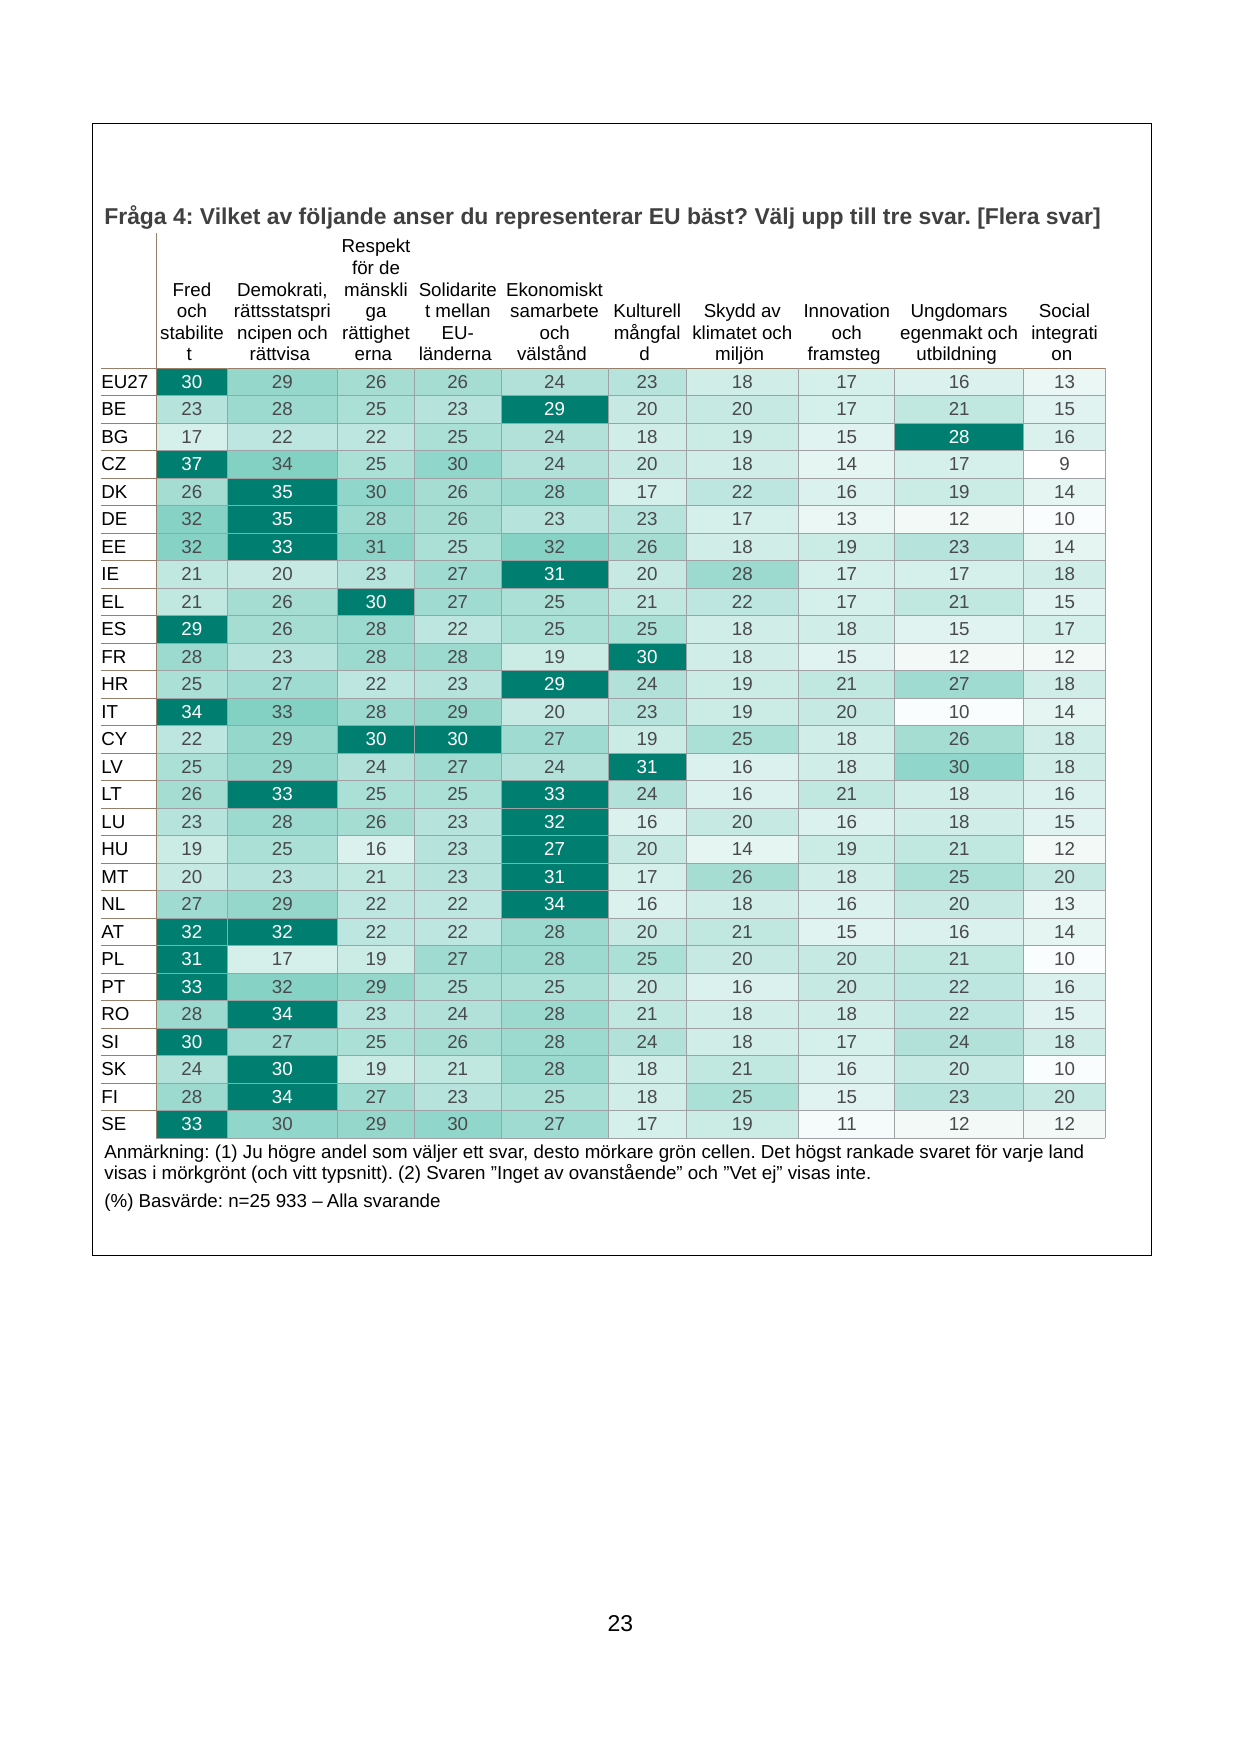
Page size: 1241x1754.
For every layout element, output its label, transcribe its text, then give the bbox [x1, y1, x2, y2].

table_cell 29 [502, 671, 608, 698]
table_cell 29 [415, 699, 501, 725]
table_cell 26 [415, 369, 501, 395]
table_cell 26 [687, 864, 798, 890]
table_cell 19 [338, 1056, 414, 1083]
table_cell 17 [799, 1029, 894, 1055]
table_cell 29 [338, 1111, 414, 1138]
table_cell EE [101, 534, 156, 560]
table_cell 37 [157, 451, 227, 478]
table_cell 23 [228, 644, 337, 670]
table_cell 28 [157, 1084, 227, 1110]
table_cell 20 [609, 919, 686, 945]
table_cell LT [101, 781, 156, 808]
table_cell 30 [895, 754, 1023, 780]
table_cell 31 [338, 534, 414, 560]
table_cell FR [101, 644, 156, 670]
table_cell 31 [157, 946, 227, 973]
table_cell 23 [157, 809, 227, 835]
table_cell 16 [799, 479, 894, 505]
table_cell 10 [1024, 1056, 1105, 1083]
table_cell 28 [228, 396, 337, 423]
table_cell CZ [101, 451, 156, 478]
table_cell 27 [228, 671, 337, 698]
table_cell 19 [895, 479, 1023, 505]
table_cell 23 [415, 836, 501, 863]
table_cell 18 [1024, 1029, 1105, 1055]
table_cell 26 [415, 506, 501, 533]
table_cell 22 [687, 589, 798, 615]
table_cell 22 [895, 974, 1023, 1000]
table_cell 29 [228, 891, 337, 918]
table_cell 22 [338, 671, 414, 698]
table_cell 24 [415, 1001, 501, 1028]
table_cell 28 [502, 1001, 608, 1028]
table_cell 28 [502, 479, 608, 505]
table_cell 27 [415, 946, 501, 973]
table_cell 12 [895, 644, 1023, 670]
table_cell 22 [338, 891, 414, 918]
table_cell 25 [228, 836, 337, 863]
table_cell 26 [228, 589, 337, 615]
table_cell 15 [799, 919, 894, 945]
table_cell 17 [799, 369, 894, 395]
table_cell 19 [687, 671, 798, 698]
table_cell 30 [415, 1111, 501, 1138]
table_cell 28 [502, 946, 608, 973]
table_cell 31 [502, 864, 608, 890]
table_cell [101, 233, 156, 368]
table_cell 18 [687, 1001, 798, 1028]
table_cell 20 [687, 809, 798, 835]
table_cell 12 [1024, 836, 1105, 863]
table_cell 26 [415, 479, 501, 505]
table_cell 27 [502, 726, 608, 753]
table_cell 17 [799, 589, 894, 615]
table_cell 25 [502, 1084, 608, 1110]
table_cell Solidaritet mellan EU-länderna [415, 233, 501, 368]
table_cell 21 [687, 1056, 798, 1083]
table_cell 21 [157, 589, 227, 615]
table_cell 16 [687, 754, 798, 780]
table_cell 14 [1024, 479, 1105, 505]
table_cell 32 [228, 919, 337, 945]
table_cell 32 [228, 974, 337, 1000]
table_cell 27 [502, 836, 608, 863]
table_cell 9 [1024, 451, 1105, 478]
table_cell 30 [415, 726, 501, 753]
table_cell 21 [895, 946, 1023, 973]
table_cell 19 [687, 424, 798, 450]
table_cell 32 [157, 506, 227, 533]
table_cell 25 [609, 616, 686, 643]
table_cell 25 [338, 781, 414, 808]
table_cell DE [101, 506, 156, 533]
table_cell 30 [338, 479, 414, 505]
table_cell 25 [338, 1029, 414, 1055]
table_cell 27 [415, 561, 501, 588]
table_cell 18 [687, 534, 798, 560]
table_cell 27 [157, 891, 227, 918]
table_cell 23 [338, 561, 414, 588]
table_cell 20 [799, 974, 894, 1000]
table_cell 28 [338, 616, 414, 643]
table_cell 23 [609, 506, 686, 533]
table_cell 30 [609, 644, 686, 670]
table_cell Innovation och framsteg [799, 233, 894, 368]
table_cell 22 [338, 919, 414, 945]
table_cell PL [101, 946, 156, 973]
table_cell 23 [502, 506, 608, 533]
table_cell 19 [609, 726, 686, 753]
table_cell 15 [1024, 809, 1105, 835]
table_cell 30 [415, 451, 501, 478]
table_cell 20 [799, 946, 894, 973]
table_cell LU [101, 809, 156, 835]
table_cell BG [101, 424, 156, 450]
table_cell 23 [415, 809, 501, 835]
table_cell 34 [228, 451, 337, 478]
table_cell 27 [228, 1029, 337, 1055]
table_cell 17 [157, 424, 227, 450]
table_cell 20 [502, 699, 608, 725]
table_cell 26 [609, 534, 686, 560]
table_cell 26 [338, 809, 414, 835]
table_cell SI [101, 1029, 156, 1055]
table_cell 24 [609, 671, 686, 698]
table_cell 22 [228, 424, 337, 450]
table_cell 20 [1024, 1084, 1105, 1110]
table_cell 25 [415, 424, 501, 450]
table_cell 28 [157, 1001, 227, 1028]
table_cell 21 [799, 671, 894, 698]
table_cell Demokrati, rättsstatsprincipen och rättvisa [227, 233, 337, 368]
table_cell 12 [895, 506, 1023, 533]
table_cell 29 [228, 726, 337, 753]
table_cell 25 [687, 726, 798, 753]
table_cell Fred och stabilitet [157, 233, 227, 368]
table_cell 27 [502, 1111, 608, 1138]
table_cell 30 [157, 1029, 227, 1055]
table_cell 18 [1024, 726, 1105, 753]
table_cell 25 [609, 946, 686, 973]
table_cell 18 [799, 1001, 894, 1028]
table_cell 24 [502, 754, 608, 780]
table_cell 25 [502, 589, 608, 615]
table_cell 28 [338, 699, 414, 725]
table_cell HR [101, 671, 156, 698]
table_cell 27 [415, 754, 501, 780]
table_cell 18 [609, 1056, 686, 1083]
table_cell 28 [502, 1056, 608, 1083]
table_cell 31 [609, 754, 686, 780]
table_cell 34 [228, 1084, 337, 1110]
table_cell 11 [799, 1111, 894, 1138]
table_cell 16 [895, 919, 1023, 945]
table_cell 17 [687, 506, 798, 533]
table_cell 21 [687, 919, 798, 945]
table_cell 10 [1024, 946, 1105, 973]
table_cell 28 [338, 506, 414, 533]
table_cell 15 [799, 644, 894, 670]
table_cell 24 [609, 1029, 686, 1055]
table_header Fråga 4: Vilket av följande anser du representerar EU bäst? Välj upp till tre svar. [Flera svar] [101, 170, 1105, 232]
table_cell IE [101, 561, 156, 588]
table_cell 16 [687, 781, 798, 808]
table_cell 16 [895, 369, 1023, 395]
table_cell 22 [415, 919, 501, 945]
table_cell 23 [415, 864, 501, 890]
table_cell 26 [228, 616, 337, 643]
table_cell 15 [1024, 396, 1105, 423]
table_cell 32 [157, 534, 227, 560]
table_cell 21 [609, 589, 686, 615]
table_cell 23 [609, 369, 686, 395]
table_cell 18 [799, 754, 894, 780]
table_cell 30 [338, 589, 414, 615]
table_cell 20 [157, 864, 227, 890]
table_cell 18 [799, 864, 894, 890]
table_cell 24 [502, 424, 608, 450]
table_cell 18 [609, 424, 686, 450]
table_cell 32 [502, 534, 608, 560]
table_cell 18 [687, 891, 798, 918]
table_cell 14 [687, 836, 798, 863]
table_cell 25 [157, 754, 227, 780]
table_cell 19 [799, 836, 894, 863]
table_cell 33 [157, 974, 227, 1000]
table_cell 21 [415, 1056, 501, 1083]
table_cell 20 [799, 699, 894, 725]
table_cell 13 [799, 506, 894, 533]
table_cell 27 [895, 671, 1023, 698]
table_cell 18 [687, 616, 798, 643]
table_cell 23 [338, 1001, 414, 1028]
table_cell 35 [228, 479, 337, 505]
table_cell 14 [799, 451, 894, 478]
table_cell IT [101, 699, 156, 725]
table_cell 28 [228, 809, 337, 835]
table_cell 22 [157, 726, 227, 753]
table_cell 17 [228, 946, 337, 973]
table_cell 21 [157, 561, 227, 588]
table_cell 16 [1024, 424, 1105, 450]
table_cell 33 [157, 1111, 227, 1138]
table_cell 25 [415, 974, 501, 1000]
table_cell 30 [338, 726, 414, 753]
table_cell 34 [157, 699, 227, 725]
table_cell 20 [609, 451, 686, 478]
table_cell BE [101, 396, 156, 423]
table_cell RO [101, 1001, 156, 1028]
table_cell 29 [228, 754, 337, 780]
table_cell 21 [895, 589, 1023, 615]
table_cell 17 [895, 561, 1023, 588]
table_cell 24 [609, 781, 686, 808]
table_cell 26 [157, 479, 227, 505]
table_cell 24 [895, 1029, 1023, 1055]
table_cell 16 [1024, 974, 1105, 1000]
table_cell 19 [502, 644, 608, 670]
table_cell ES [101, 616, 156, 643]
table_cell 14 [1024, 699, 1105, 725]
table_cell PT [101, 974, 156, 1000]
table_cell 20 [687, 946, 798, 973]
table_cell 29 [157, 616, 227, 643]
table_cell 18 [1024, 671, 1105, 698]
table_cell 15 [799, 424, 894, 450]
table_cell 16 [609, 891, 686, 918]
table_cell Respekt för de mänskliga rättigheterna [337, 233, 414, 368]
table_cell CY [101, 726, 156, 753]
table_cell 13 [1024, 369, 1105, 395]
table_cell 20 [609, 974, 686, 1000]
table_cell 18 [799, 726, 894, 753]
table_cell 23 [415, 671, 501, 698]
table_cell 21 [895, 836, 1023, 863]
table_cell 19 [157, 836, 227, 863]
table_cell NL [101, 891, 156, 918]
table_cell 17 [609, 864, 686, 890]
table_cell 20 [609, 561, 686, 588]
table_cell 26 [338, 369, 414, 395]
table_cell 20 [609, 396, 686, 423]
table_cell 17 [799, 561, 894, 588]
table_cell 21 [895, 396, 1023, 423]
table_cell 15 [1024, 589, 1105, 615]
table_cell 20 [895, 891, 1023, 918]
table_cell 28 [502, 919, 608, 945]
table_cell 16 [609, 809, 686, 835]
table_cell FI [101, 1084, 156, 1110]
table_cell 30 [228, 1111, 337, 1138]
table_cell 25 [415, 534, 501, 560]
table_cell 25 [338, 451, 414, 478]
table_cell 15 [1024, 1001, 1105, 1028]
table_cell 12 [1024, 1111, 1105, 1138]
table_cell 24 [338, 754, 414, 780]
table_cell LV [101, 754, 156, 780]
table_cell 33 [502, 781, 608, 808]
table_cell 22 [687, 479, 798, 505]
table_cell 23 [609, 699, 686, 725]
table_cell 20 [687, 396, 798, 423]
table_cell 33 [228, 699, 337, 725]
table_cell 19 [687, 1111, 798, 1138]
table_cell 29 [338, 974, 414, 1000]
table_cell 31 [502, 561, 608, 588]
table_cell 20 [609, 836, 686, 863]
table_cell Kulturell mångfald [608, 233, 686, 368]
table_cell 25 [338, 396, 414, 423]
table_cell 17 [609, 1111, 686, 1138]
table_cell DK [101, 479, 156, 505]
table_cell 14 [1024, 534, 1105, 560]
table_cell 22 [415, 616, 501, 643]
table_cell EU27 [101, 369, 156, 395]
table_cell 12 [895, 1111, 1023, 1138]
table_cell 32 [502, 809, 608, 835]
table_cell 26 [415, 1029, 501, 1055]
table_cell 21 [799, 781, 894, 808]
table_cell 29 [228, 369, 337, 395]
table_cell 18 [609, 1084, 686, 1110]
table_cell 30 [228, 1056, 337, 1083]
table_cell 18 [1024, 754, 1105, 780]
table_cell 28 [338, 644, 414, 670]
table_cell 25 [415, 781, 501, 808]
table_cell 23 [895, 1084, 1023, 1110]
table_cell 25 [502, 616, 608, 643]
table_cell 24 [502, 451, 608, 478]
table_cell 10 [895, 699, 1023, 725]
table_cell 16 [338, 836, 414, 863]
table_cell 23 [895, 534, 1023, 560]
table_cell 16 [1024, 781, 1105, 808]
table_cell 16 [799, 1056, 894, 1083]
table_cell 12 [1024, 644, 1105, 670]
table_cell EL [101, 589, 156, 615]
table_cell 25 [687, 1084, 798, 1110]
table_cell 14 [1024, 919, 1105, 945]
table_cell 27 [338, 1084, 414, 1110]
table_cell Social integration [1023, 233, 1105, 368]
table_cell 34 [228, 1001, 337, 1028]
table_cell 25 [502, 974, 608, 1000]
table_cell 25 [157, 671, 227, 698]
table_cell 18 [687, 451, 798, 478]
table_cell 33 [228, 781, 337, 808]
table_cell 18 [687, 369, 798, 395]
table_cell 18 [1024, 561, 1105, 588]
table_cell 22 [895, 1001, 1023, 1028]
table_cell 22 [415, 891, 501, 918]
table_cell Ekonomiskt samarbete och välstånd [501, 233, 608, 368]
table_cell 19 [799, 534, 894, 560]
table_cell Ungdomars egenmakt och utbildning [894, 233, 1023, 368]
table_cell 34 [502, 891, 608, 918]
table_cell 18 [799, 616, 894, 643]
table_cell 28 [895, 424, 1023, 450]
table_cell 15 [895, 616, 1023, 643]
table_cell 27 [415, 589, 501, 615]
table_cell 17 [609, 479, 686, 505]
table_cell 17 [895, 451, 1023, 478]
table_cell SK [101, 1056, 156, 1083]
table_cell 17 [1024, 616, 1105, 643]
table_cell 26 [895, 726, 1023, 753]
table_cell 20 [228, 561, 337, 588]
table_cell AT [101, 919, 156, 945]
table_cell 18 [687, 1029, 798, 1055]
table_cell 19 [687, 699, 798, 725]
table_cell (%) Basvärde: n=25 933 – Alla svarande [101, 1187, 1105, 1214]
table_cell 24 [157, 1056, 227, 1083]
table_cell 28 [415, 644, 501, 670]
table_cell 22 [338, 424, 414, 450]
table_cell 15 [799, 1084, 894, 1110]
table_cell 20 [895, 1056, 1023, 1083]
table_cell 28 [687, 561, 798, 588]
table_cell 19 [338, 946, 414, 973]
table_cell 29 [502, 396, 608, 423]
table_cell Skydd av klimatet och miljön [686, 233, 798, 368]
table_cell 28 [157, 644, 227, 670]
table_cell 24 [502, 369, 608, 395]
table_cell 13 [1024, 891, 1105, 918]
table_cell Anmärkning: (1) Ju högre andel som väljer ett svar, desto mörkare grön cellen. Det högst rankade svaret för varje land visas i mörkgrönt (och vitt typsnitt). (2) Svaren ”Inget av ovanstående” och ”Vet ej” visas inte. [101, 1138, 1105, 1187]
table_cell 28 [502, 1029, 608, 1055]
table_cell 25 [895, 864, 1023, 890]
table_cell 23 [228, 864, 337, 890]
table_cell 26 [157, 781, 227, 808]
table_cell 10 [1024, 506, 1105, 533]
table_cell 18 [687, 644, 798, 670]
table_cell 35 [228, 506, 337, 533]
table_cell 16 [799, 891, 894, 918]
table_cell 16 [687, 974, 798, 1000]
table_cell 21 [609, 1001, 686, 1028]
table_cell SE [101, 1111, 156, 1138]
table_cell 30 [157, 369, 227, 395]
table_cell 18 [895, 809, 1023, 835]
table_cell 21 [338, 864, 414, 890]
table_cell 23 [157, 396, 227, 423]
table_cell HU [101, 836, 156, 863]
table_cell 32 [157, 919, 227, 945]
table_cell 16 [799, 809, 894, 835]
table_cell 20 [1024, 864, 1105, 890]
table_cell 23 [415, 396, 501, 423]
table_cell 23 [415, 1084, 501, 1110]
table_cell MT [101, 864, 156, 890]
table_cell 18 [895, 781, 1023, 808]
table_cell 17 [799, 396, 894, 423]
table_cell 33 [228, 534, 337, 560]
